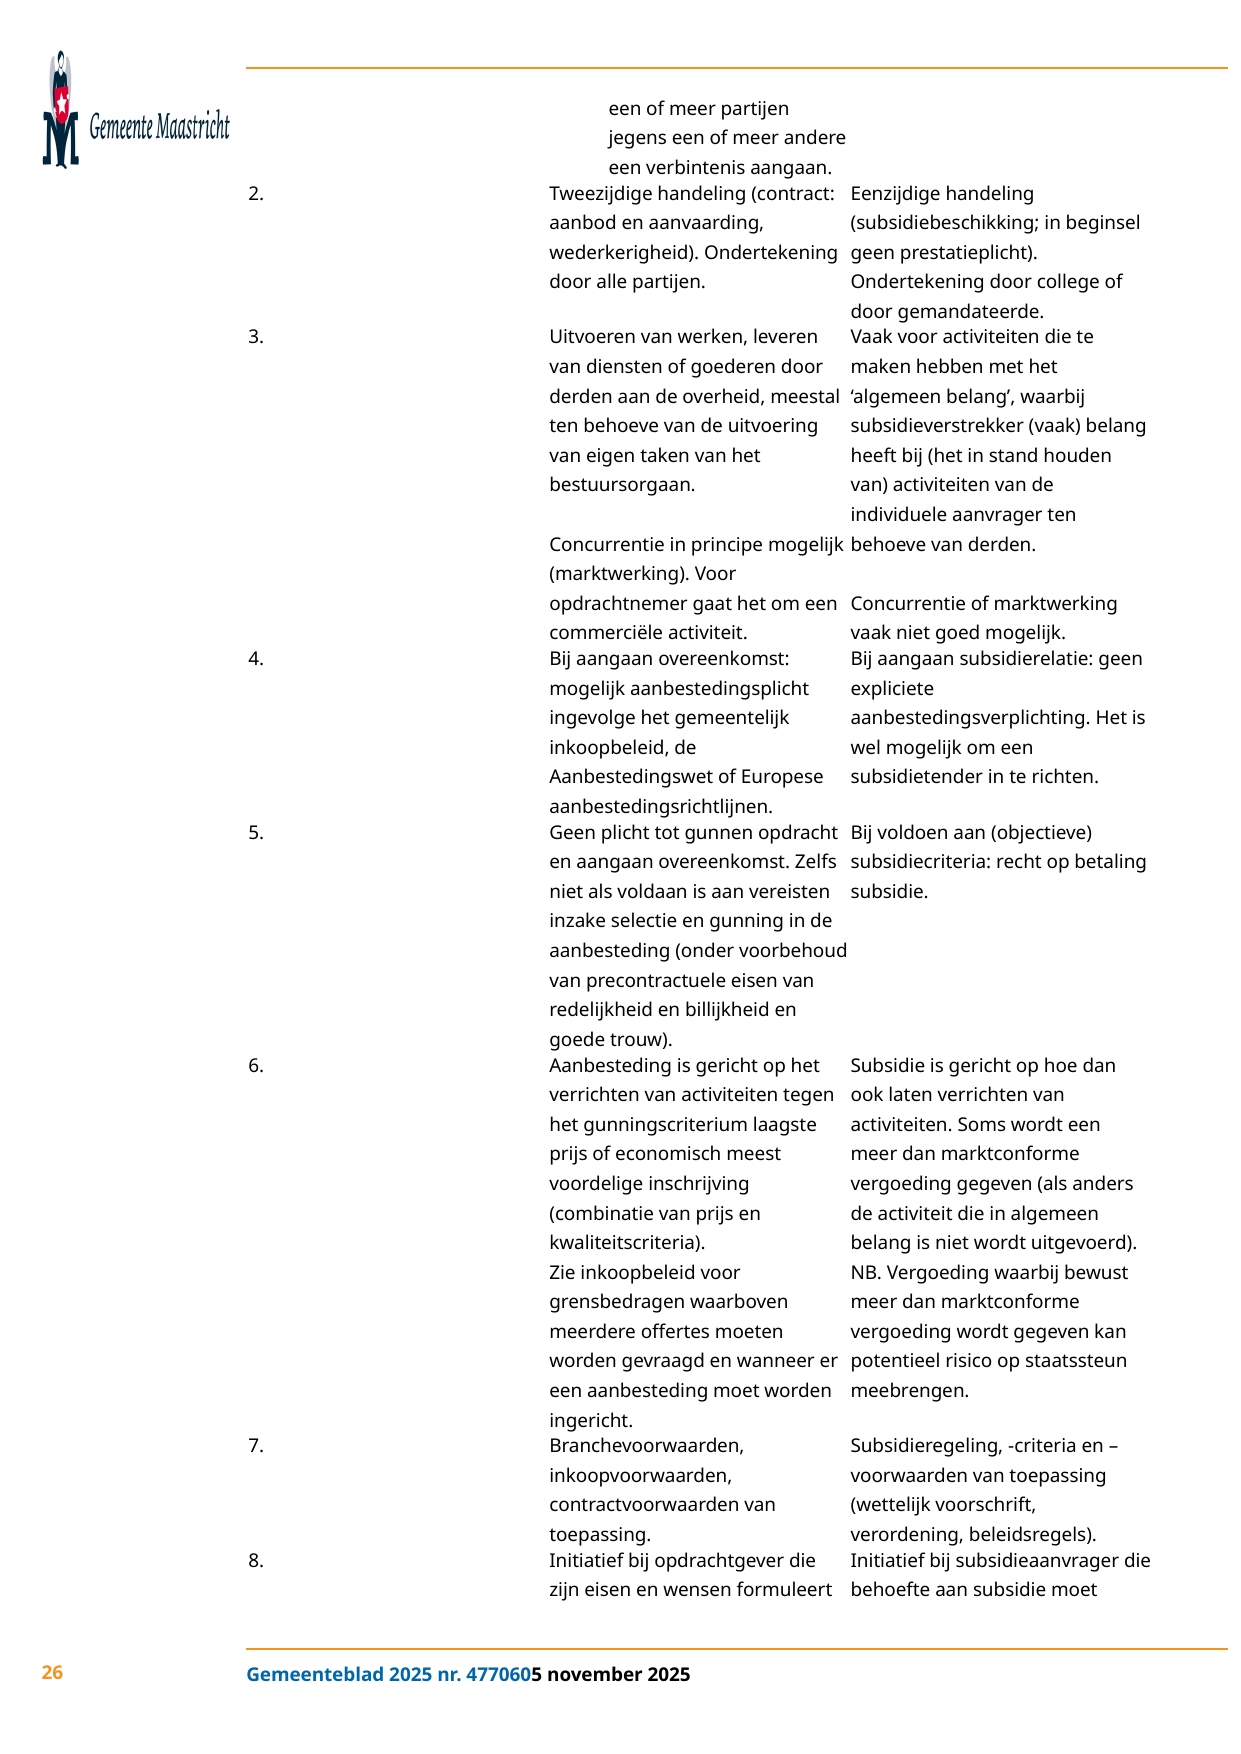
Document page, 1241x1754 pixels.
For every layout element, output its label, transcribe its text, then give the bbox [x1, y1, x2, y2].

table_cell 6. [248, 1052, 549, 1432]
table_cell Geen plicht tot gunnen opdracht en aangaan overeenkomst. Zelfs niet als voldaan is aan vereisten inzake selectie en gunning in de aanbesteding (onder voorbehoud van precontractuele eisen van redelijkheid en billijkheid en goede trouw). [549, 819, 850, 1052]
table_cell 2. [248, 180, 549, 324]
table_cell Initiatief bij subsidieaanvrager die behoefte aan subsidie moet [850, 1547, 1152, 1602]
table_cell 7. [248, 1433, 549, 1547]
table_cell Bij aangaan subsidierelatie: geen expliciete aanbestedingsverplichting. Het is wel mogelijk om een subsidietender in te richten. [850, 645, 1152, 819]
table_cell 5. [248, 819, 549, 1052]
picture [41, 47, 231, 172]
table_cell Subsidieregeling, -criteria en –voorwaarden van toepassing (wettelijk voorschrift, verordening, beleidsregels). [850, 1433, 1152, 1547]
table_cell Uitvoeren van werken, leveren van diensten of goederen door derden aan de overheid, meestal ten behoeve van de uitvoering van eigen taken van het bestuursorgaan. Concurrentie in principe mogelijk (marktwerking). Voor opdrachtnemer gaat het om een commerciële activiteit. [549, 324, 850, 645]
table_cell Vaak voor activiteiten die te maken hebben met het ‘algemeen belang’, waarbij subsidieverstrekker (vaak) belang heeft bij (het in stand houden van) activiteiten van de individuele aanvrager ten behoeve van derden. Concurrentie of marktwerking vaak niet goed mogelijk. [850, 324, 1152, 645]
table_cell een of meer partijen jegens een of meer andere een verbintenis aangaan. [549, 95, 850, 180]
table_cell [248, 95, 549, 180]
table_cell Initiatief bij opdrachtgever die zijn eisen en wensen formuleert [549, 1547, 850, 1602]
table_cell Subsidie is gericht op hoe dan ook laten verrichten van activiteiten. Soms wordt een meer dan marktconforme vergoeding gegeven (als anders de activiteit die in algemeen belang is niet wordt uitgevoerd). NB. Vergoeding waarbij bewust meer dan marktconforme vergoeding wordt gegeven kan potentieel risico op staatssteun meebrengen. [850, 1052, 1152, 1432]
table_cell Tweezijdige handeling (contract: aanbod en aanvaarding, wederkerigheid). Ondertekening door alle partijen. [549, 180, 850, 324]
table_cell Branchevoorwaarden, inkoopvoorwaarden, contractvoorwaarden van toepassing. [549, 1433, 850, 1547]
table_cell 8. [248, 1547, 549, 1602]
table_cell Bij aangaan overeenkomst: mogelijk aanbestedingsplicht ingevolge het gemeentelijk inkoopbeleid, de Aanbestedingswet of Europese aanbestedingsrichtlijnen. [549, 645, 850, 819]
table_cell Aanbesteding is gericht op het verrichten van activiteiten tegen het gunningscriterium laagste prijs of economisch meest voordelige inschrijving (combinatie van prijs en kwaliteitscriteria). Zie inkoopbeleid voor grensbedragen waarboven meerdere offertes moeten worden gevraagd en wanneer er een aanbesteding moet worden ingericht. [549, 1052, 850, 1432]
table_cell [850, 95, 1152, 180]
table_cell 4. [248, 645, 549, 819]
table_cell 3. [248, 324, 549, 645]
table_cell Eenzijdige handeling (subsidiebeschikking; in beginsel geen prestatieplicht). Ondertekening door college of door gemandateerde. [850, 180, 1152, 324]
table_cell Bij voldoen aan (objectieve) subsidiecriteria: recht op betaling subsidie. [850, 819, 1152, 1052]
